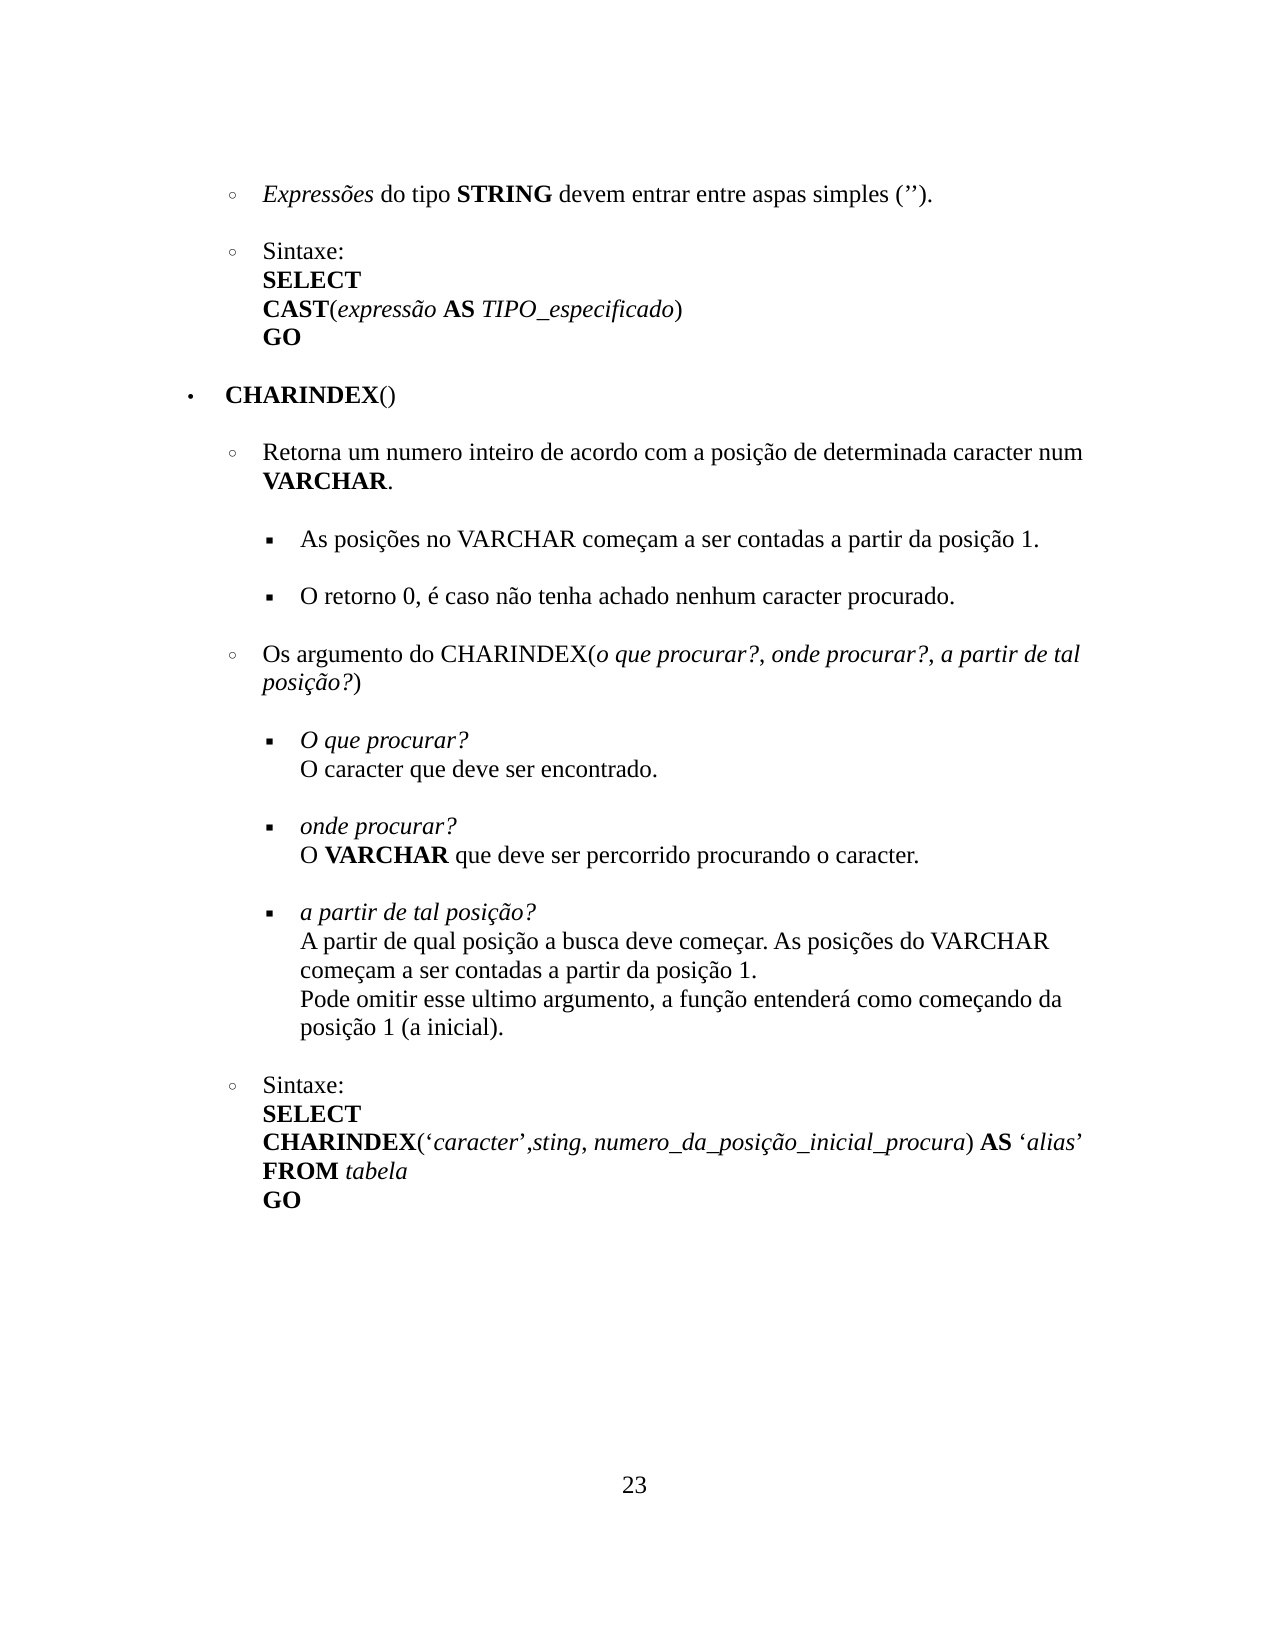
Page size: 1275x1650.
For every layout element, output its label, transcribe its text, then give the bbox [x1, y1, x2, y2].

list O retorno 0, é caso não tenha achado nenhum caracter procurado. [262, 581, 1125, 639]
list Os argumento do CHARINDEX(o que procurar?, onde procurar?, a partir de tal posição?) [225, 639, 1125, 725]
list a partir de tal posição? A partir de qual posição a busca deve começar. As posições do VARCHAR começam a ser contadas a partir da posição 1. Pode omitir esse ultimo argumento, a função entenderá como começando da posição 1 (a inicial). [262, 897, 1125, 1070]
list Expressões do tipo STRING devem entrar entre aspas simples (’’). [225, 179, 1125, 236]
list Sintaxe: SELECT CHARINDEX(‘caracter’,sting, numero_da_posição_inicial_procura) AS ‘alias’ FROM tabela GO [225, 1070, 1125, 1242]
list Retorna um numero inteiro de acordo com a posição de determinada caracter num VARCHAR. [225, 437, 1125, 524]
list O que procurar? O caracter que deve ser encontrado. [262, 725, 1125, 811]
list As posições no VARCHAR começam a ser contadas a partir da posição 1. [262, 524, 1125, 581]
list CHARINDEX() [187, 380, 1125, 437]
list [262, 150, 1125, 179]
list Sintaxe: SELECT CAST(expressão AS TIPO_especificado) GO [225, 236, 1125, 380]
list onde procurar? O VARCHAR que deve ser percorrido procurando o caracter. [262, 811, 1125, 897]
